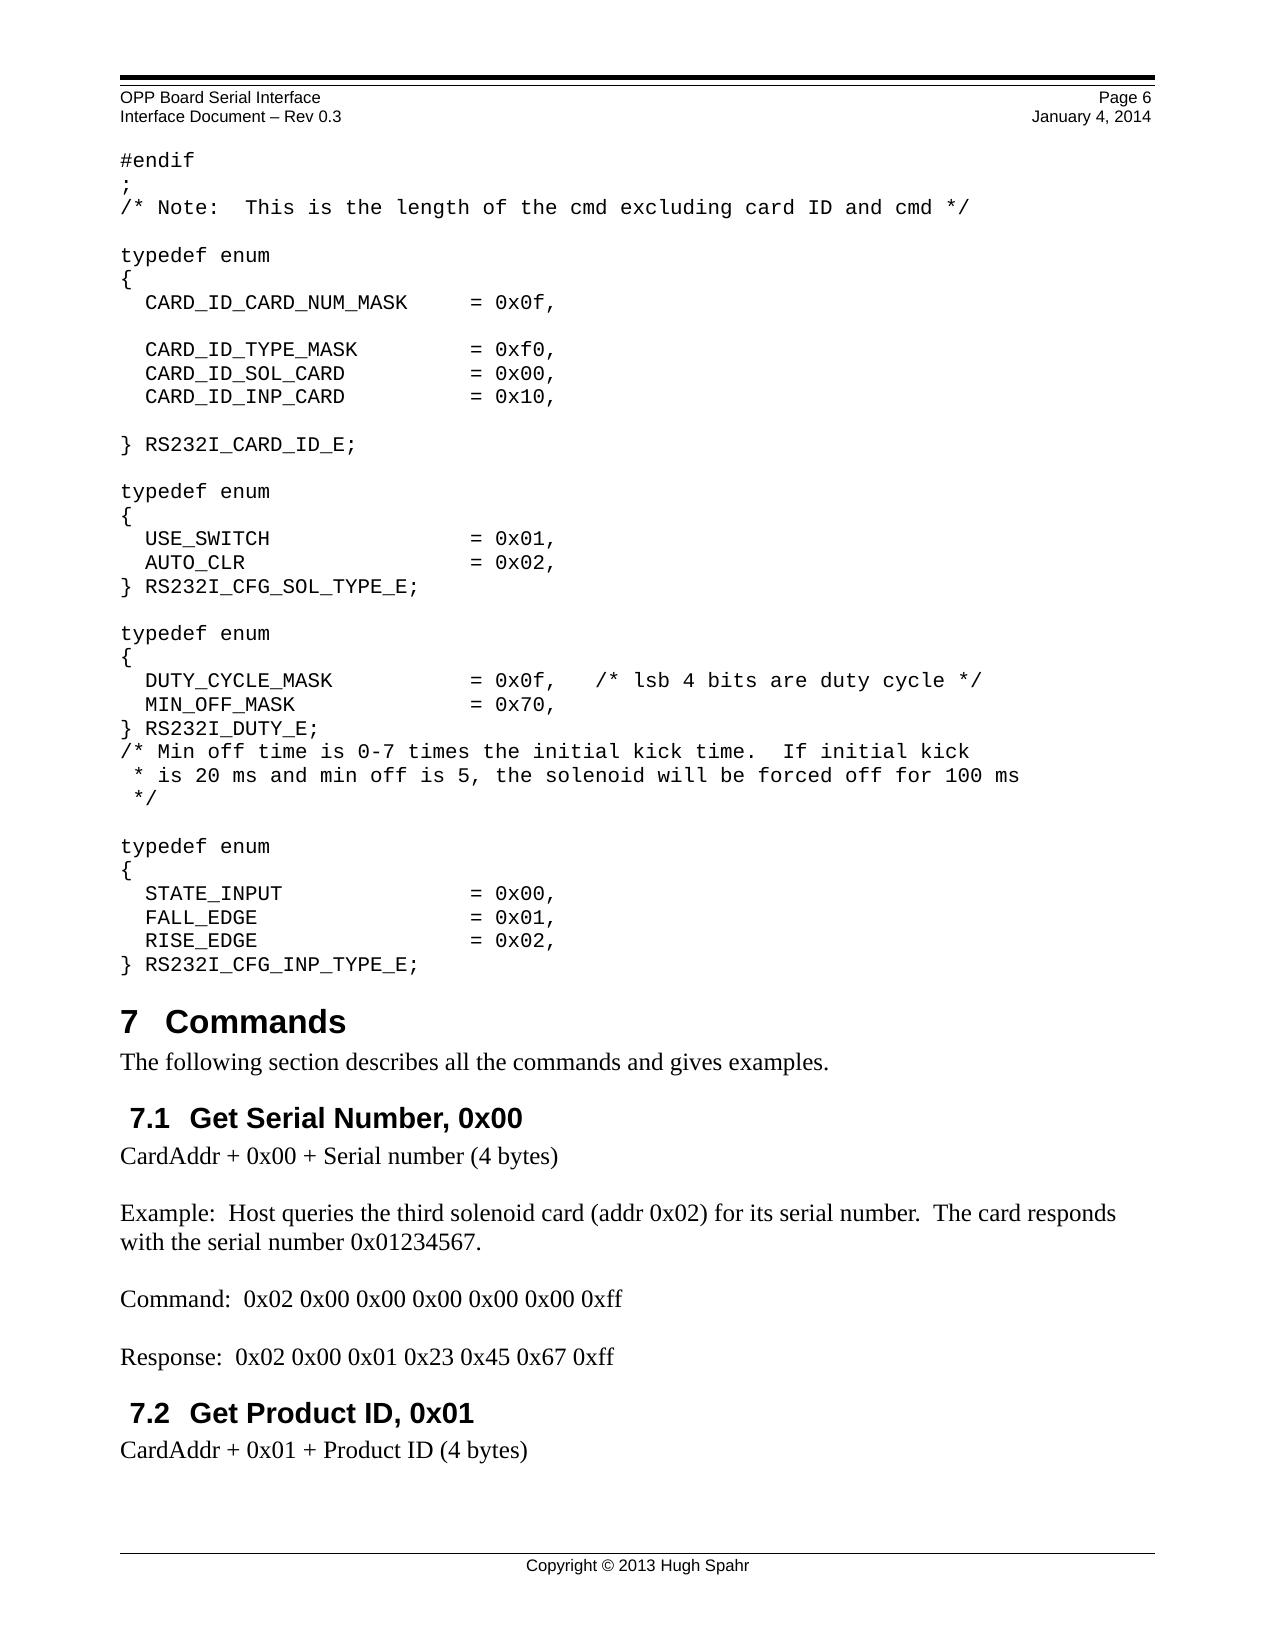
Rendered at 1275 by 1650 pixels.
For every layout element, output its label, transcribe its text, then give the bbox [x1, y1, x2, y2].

text Command: 0x02 0x00 0x00 0x00 0x00 0x00 0xff [120, 1284, 1155, 1313]
text */ [120, 788, 1155, 812]
text The following section describes all the commands and gives examples. [120, 1047, 1155, 1076]
text CARD_ID_INP_CARD = 0x10, [120, 386, 1155, 410]
text Example: Host queries the third solenoid card (addr 0x02) for its serial number. The card responds with the serial number 0x01234567. [120, 1198, 1155, 1256]
text RISE_EDGE = 0x02, [120, 930, 1155, 954]
text STATE_INPUT = 0x00, [120, 883, 1155, 907]
text typedef enum [120, 244, 1155, 268]
text ; [120, 174, 1155, 197]
subtitle Get Product ID, 0x01 [129, 1396, 1155, 1429]
text { [120, 859, 1155, 883]
text } RS232I_CARD_ID_E; [120, 434, 1155, 457]
text MIN_OFF_MASK = 0x70, [120, 694, 1155, 717]
text typedef enum [120, 836, 1155, 859]
text { [120, 647, 1155, 670]
text CARD_ID_CARD_NUM_MASK = 0x0f, [120, 292, 1155, 316]
subtitle Commands [120, 1003, 1155, 1041]
text typedef enum [120, 623, 1155, 647]
text { [120, 268, 1155, 292]
text typedef enum [120, 481, 1155, 505]
text AUTO_CLR = 0x02, [120, 552, 1155, 576]
text } RS232I_DUTY_E; [120, 717, 1155, 741]
text #endif [120, 150, 1155, 174]
text * is 20 ms and min off is 5, the solenoid will be forced off for 100 ms [120, 765, 1155, 788]
text Response: 0x02 0x00 0x01 0x23 0x45 0x67 0xff [120, 1342, 1155, 1371]
text USE_SWITCH = 0x01, [120, 528, 1155, 552]
text CARD_ID_SOL_CARD = 0x00, [120, 363, 1155, 386]
subtitle Get Serial Number, 0x00 [129, 1101, 1155, 1134]
text FALL_EDGE = 0x01, [120, 907, 1155, 930]
text /* Note: This is the length of the cmd excluding card ID and cmd */ [120, 197, 1155, 221]
text CardAddr + 0x00 + Serial number (4 bytes) [120, 1141, 1155, 1169]
text } RS232I_CFG_SOL_TYPE_E; [120, 576, 1155, 599]
text { [120, 505, 1155, 528]
text DUTY_CYCLE_MASK = 0x0f, /* lsb 4 bits are duty cycle */ [120, 670, 1155, 694]
text } RS232I_CFG_INP_TYPE_E; [120, 954, 1155, 978]
text CardAddr + 0x01 + Product ID (4 bytes) [120, 1436, 1155, 1464]
text /* Min off time is 0-7 times the initial kick time. If initial kick [120, 741, 1155, 765]
text CARD_ID_TYPE_MASK = 0xf0, [120, 339, 1155, 363]
